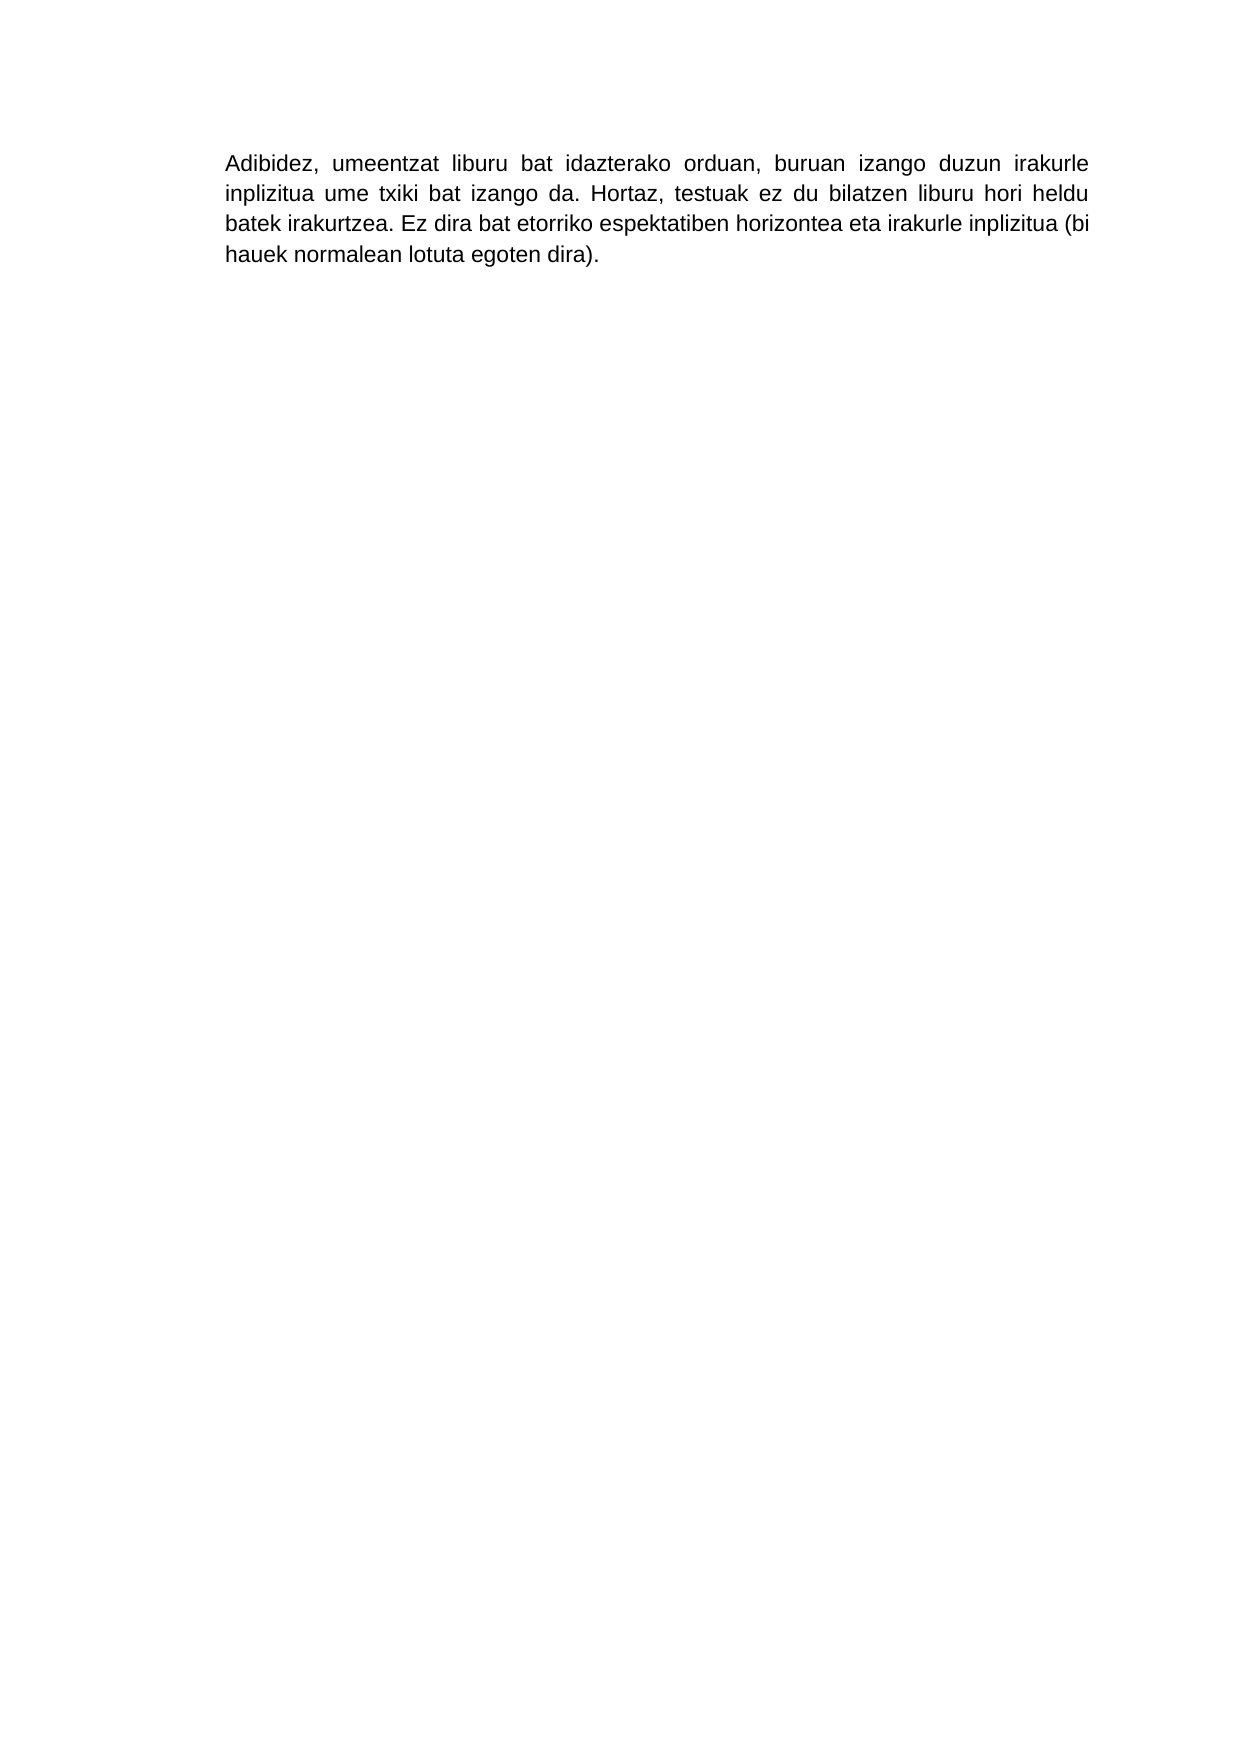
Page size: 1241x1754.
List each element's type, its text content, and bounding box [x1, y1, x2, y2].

text Adibidez, umeentzat liburu bat idazterako orduan, buruan izango duzun irakurle inplizitua ume txiki bat izango da. Hortaz, testuak ez du bilatzen liburu hori heldu batek irakurtzea. Ez dira bat etorriko espektatiben horizontea eta irakurle inplizitua (bi hauek normalean lotuta egoten dira). [225, 150, 1090, 267]
